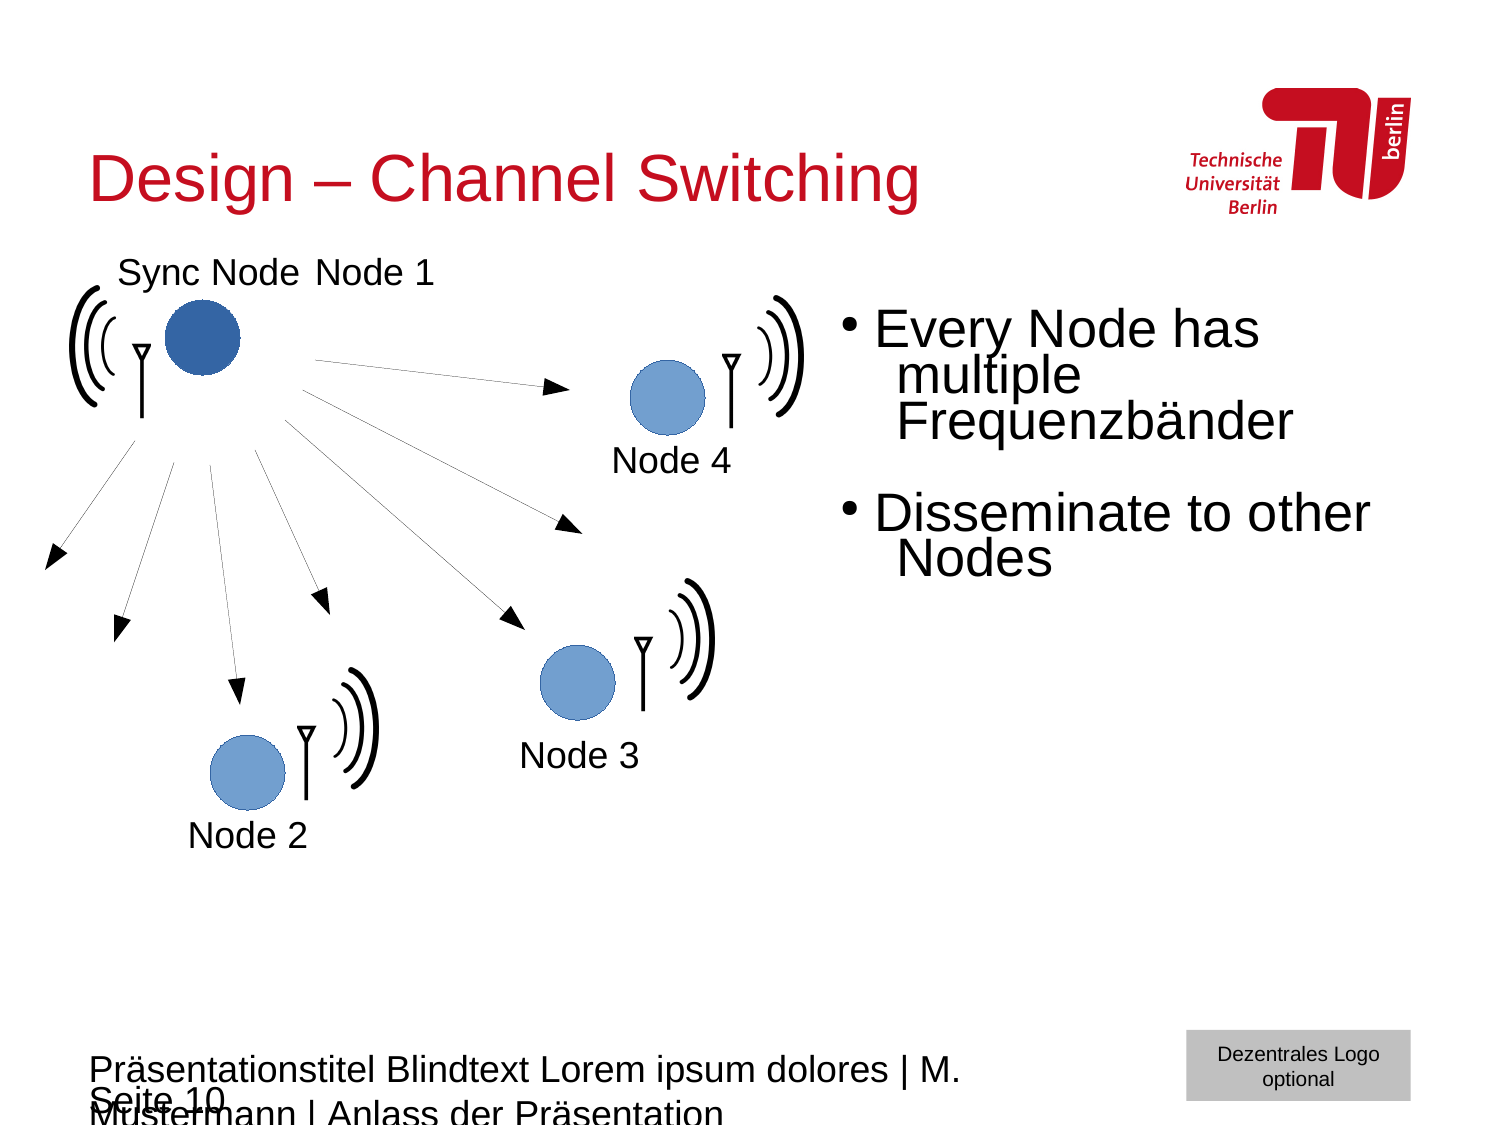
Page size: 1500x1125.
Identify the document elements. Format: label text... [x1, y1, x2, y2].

text_box Node 1 [300, 240, 526, 300]
text_box Node 3 [504, 723, 730, 784]
title Design – Channel Switching [88, 120, 1411, 215]
picture [634, 578, 715, 714]
list Every Node has multiple Frequenzbänder Disseminate to other Nodes [840, 312, 1411, 980]
picture [297, 667, 379, 802]
text_box [540, 645, 616, 721]
picture [1186, 88, 1411, 120]
text_box [165, 300, 241, 376]
text_box Node 2 [172, 803, 398, 864]
text_box Node 4 [596, 428, 822, 489]
picture [69, 285, 151, 421]
picture [722, 295, 804, 430]
text_box Sync Node [102, 240, 300, 300]
text_box [210, 735, 286, 803]
text_box [630, 360, 706, 428]
